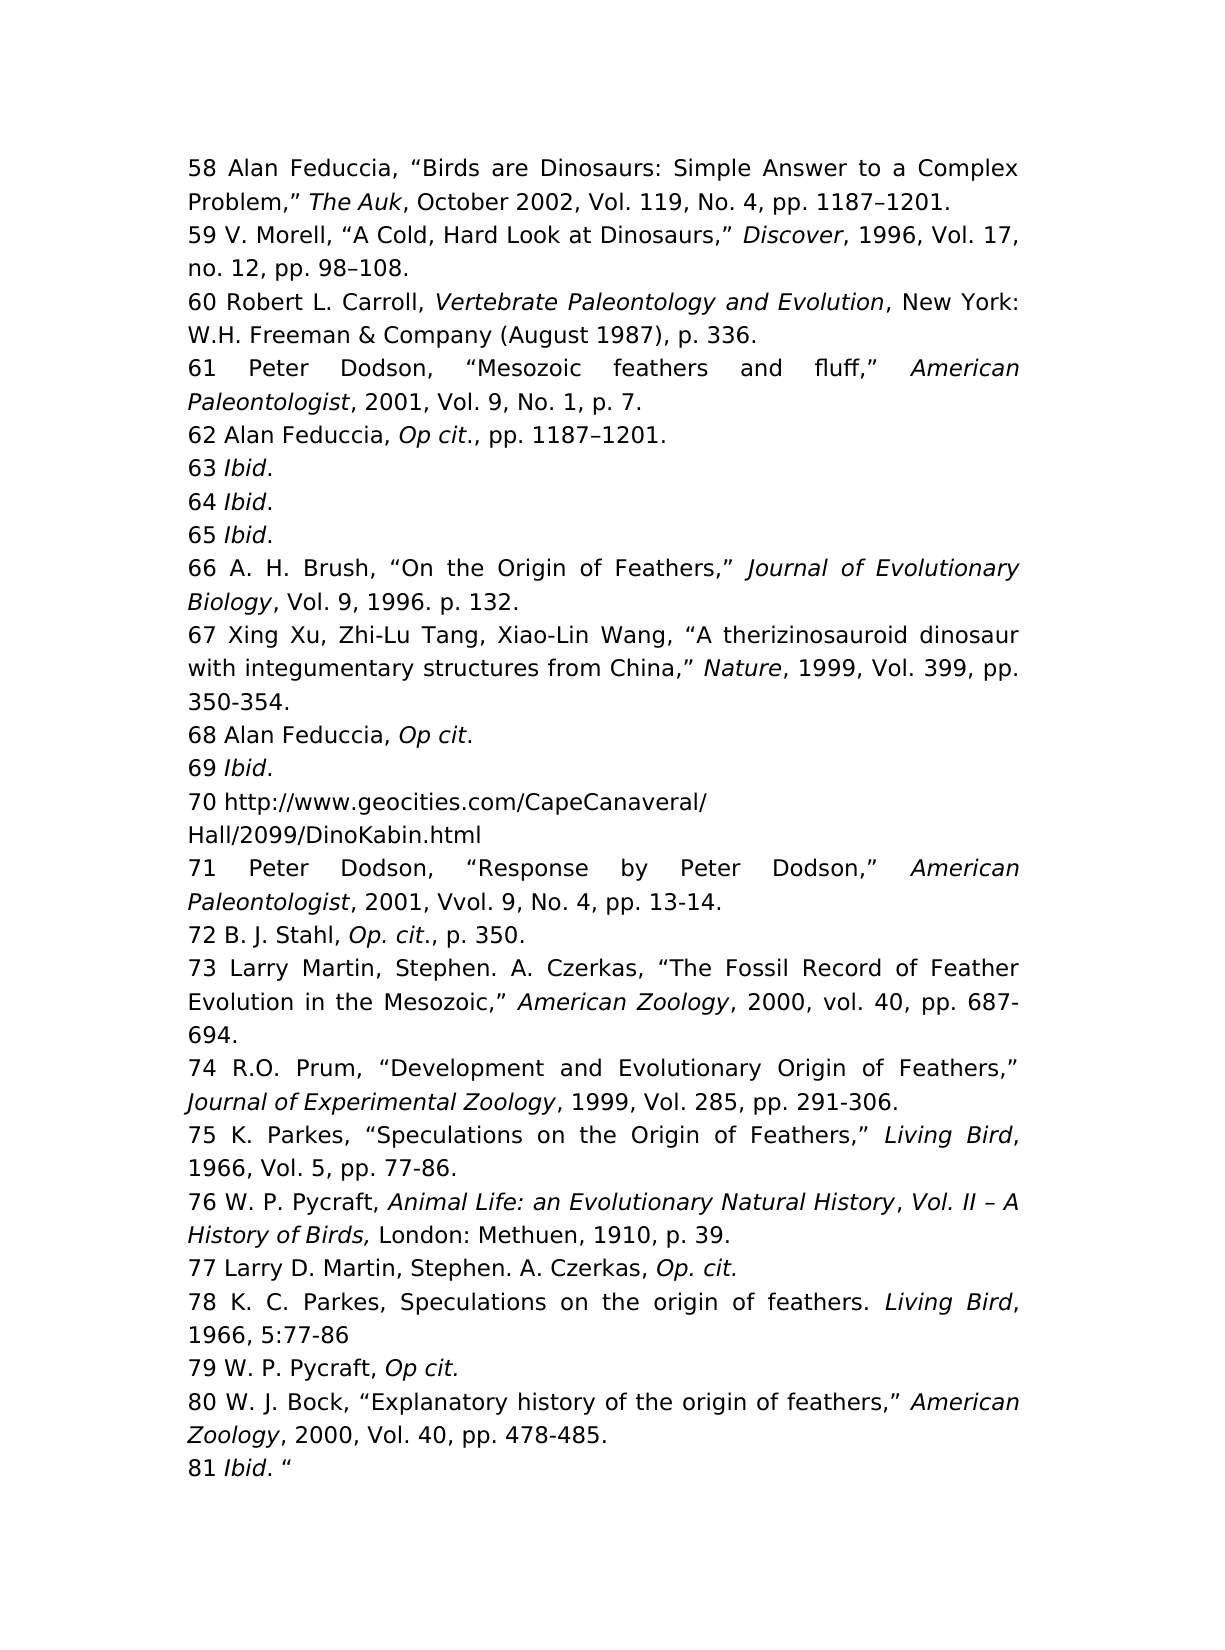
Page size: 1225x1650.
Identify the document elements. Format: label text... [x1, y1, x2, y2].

text 64 Ibid. [187, 483, 1020, 517]
text 76 W. P. Pycraft, Animal Life: an Evolutionary Natural History, Vol. II – A History of Birds, London: Methuen, 1910, p. 39. [187, 1183, 1020, 1250]
text 72 B. J. Stahl, Op. cit., p. 350. [187, 917, 1020, 950]
text 75 K. Parkes, “Speculations on the Origin of Feathers,” Living Bird, 1966, Vol. 5, pp. 77-86. [187, 1117, 1020, 1183]
text 66 A. H. Brush, “On the Origin of Feathers,” Journal of Evolutionary Biology, Vol. 9, 1996. p. 132. [187, 550, 1020, 617]
text 71 Peter Dodson, “Response by Peter Dodson,” American Paleontologist, 2001, Vvol. 9, No. 4, pp. 13-14. [187, 850, 1020, 917]
text 77 Larry D. Martin, Stephen. A. Czerkas, Op. cit. [187, 1250, 1020, 1283]
text 67 Xing Xu, Zhi-Lu Tang, Xiao-Lin Wang, “A therizinosauroid dinosaur with integumentary structures from China,” Nature, 1999, Vol. 399, pp. 350-354. [187, 617, 1020, 717]
text 80 W. J. Bock, “Explanatory history of the origin of feathers,” American Zoology, 2000, Vol. 40, pp. 478-485. [187, 1383, 1020, 1450]
text 58 Alan Feduccia, “Birds are Dinosaurs: Simple Answer to a Complex Problem,” The Auk, October 2002, Vol. 119, No. 4, pp. 1187–1201. [187, 150, 1020, 217]
text 69 Ibid. [187, 750, 1020, 783]
text 61 Peter Dodson, “Mesozoic feathers and fluff,” American Paleontologist, 2001, Vol. 9, No. 1, p. 7. [187, 350, 1020, 417]
text Hall/2099/DinoKabin.html [187, 817, 1020, 850]
text 73 Larry Martin, Stephen. A. Czerkas, “The Fossil Record of Feather Evolution in the Mesozoic,” American Zoology, 2000, vol. 40, pp. 687-694. [187, 950, 1020, 1050]
text 65 Ibid. [187, 517, 1020, 550]
text 63 Ibid. [187, 450, 1020, 483]
text 74 R.O. Prum, “Development and Evolutionary Origin of Feathers,” Journal of Experimental Zoology, 1999, Vol. 285, pp. 291-306. [187, 1050, 1020, 1117]
text 60 Robert L. Carroll, Vertebrate Paleontology and Evolution, New York: W.H. Freeman & Company (August 1987), p. 336. [187, 283, 1020, 350]
text 62 Alan Feduccia, Op cit., pp. 1187–1201. [187, 417, 1020, 450]
text 59 V. Morell, “A Cold, Hard Look at Dinosaurs,” Discover, 1996, Vol. 17, no. 12, pp. 98–108. [187, 217, 1020, 283]
text 78 K. C. Parkes, Speculations on the origin of feathers. Living Bird, 1966, 5:77-86 [187, 1283, 1020, 1350]
text 81 Ibid. “ [187, 1450, 1020, 1483]
text 79 W. P. Pycraft, Op cit. [187, 1350, 1020, 1383]
text 68 Alan Feduccia, Op cit. [187, 717, 1020, 750]
text 70 http://www.geocities.com/CapeCanaveral/ [187, 783, 1020, 817]
